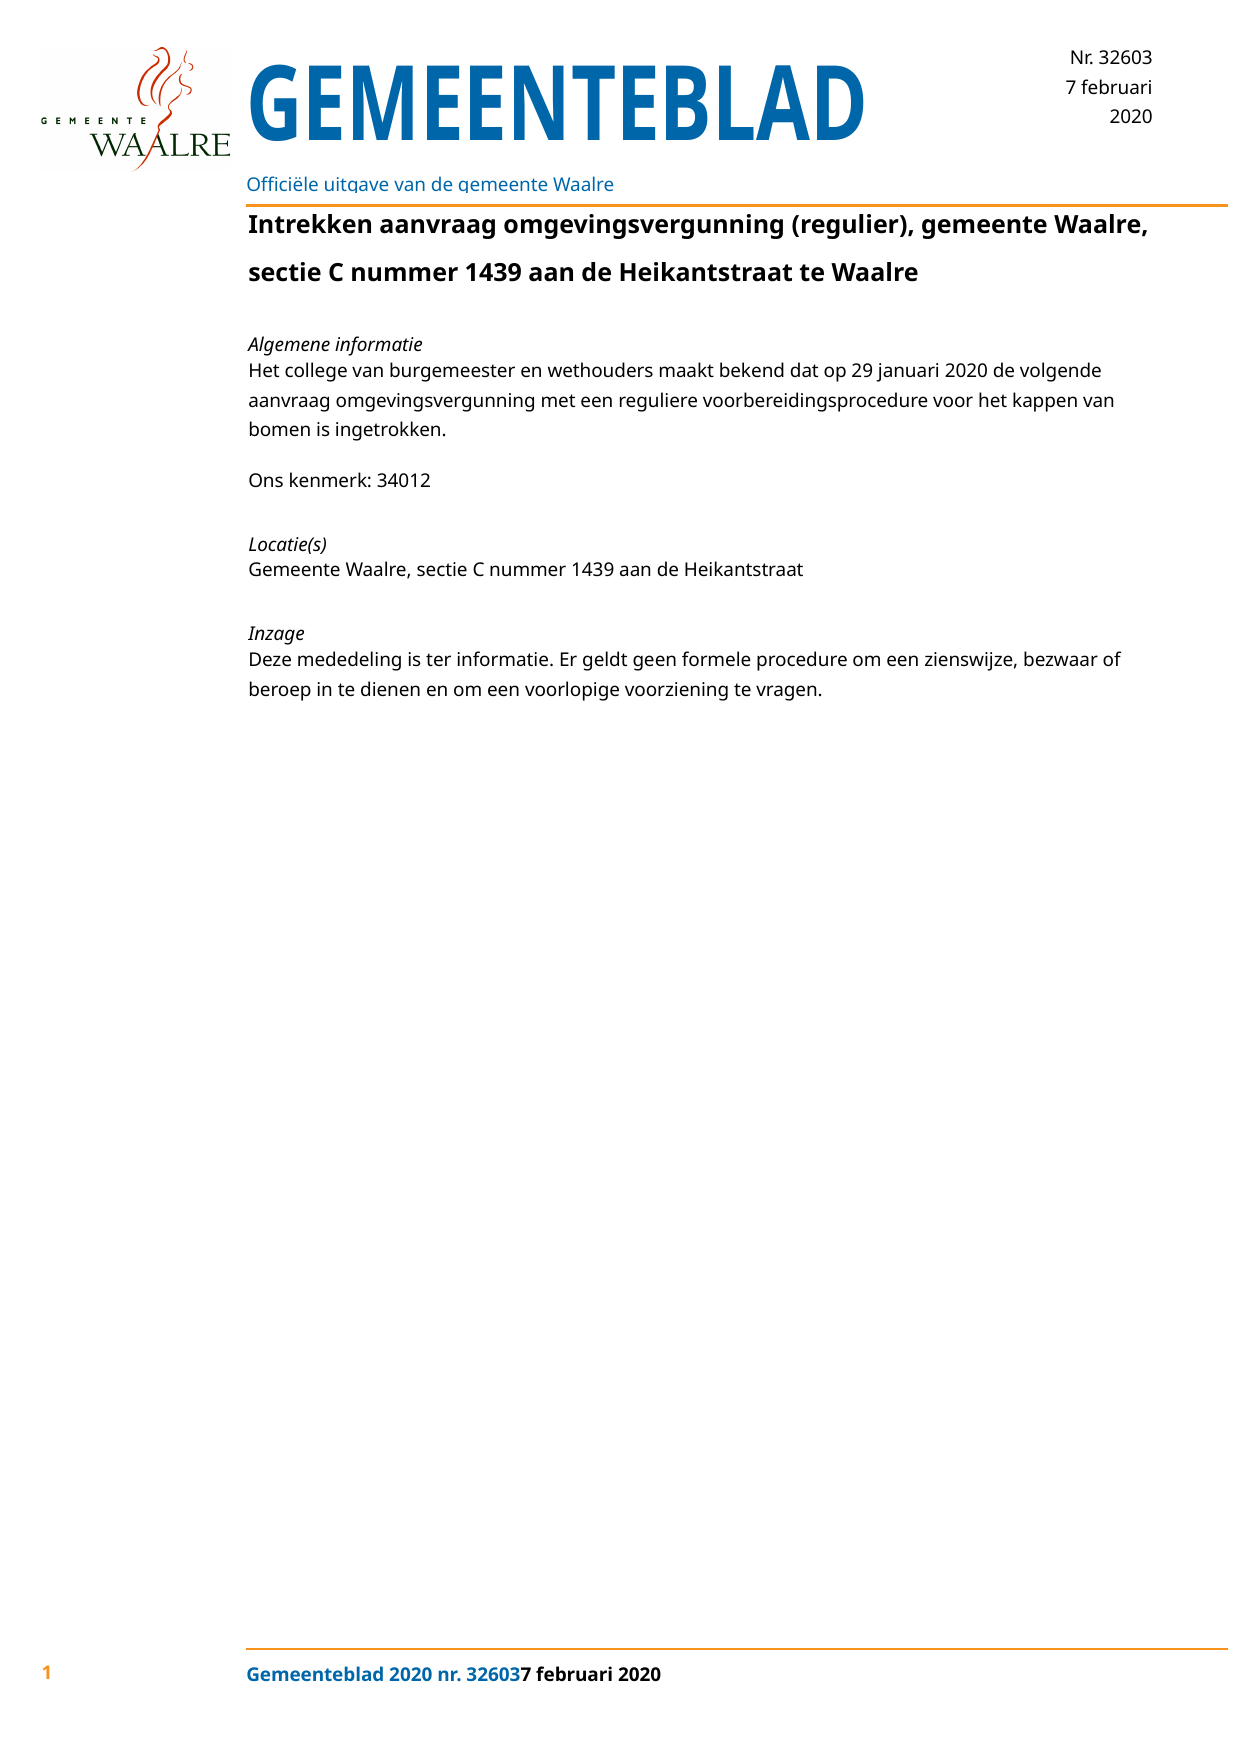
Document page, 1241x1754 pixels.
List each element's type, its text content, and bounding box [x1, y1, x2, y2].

text Algemene informatie [248, 331, 1152, 357]
text Inzage [248, 620, 1152, 646]
picture [41, 47, 231, 172]
text Gemeente Waalre, sectie C nummer 1439 aan de Heikantstraat [248, 556, 1152, 582]
text Deze mededeling is ter informatie. Er geldt geen formele procedure om een zienswijze, bezwaar of beroep in te dienen en om een voorlopige voorziening te vragen. [248, 646, 1152, 701]
text Het college van burgemeester en wethouders maakt bekend dat op 29 januari 2020 de volgende aanvraag omgevingsvergunning met een reguliere voorbereidingsprocedure voor het kappen van bomen is ingetrokken. [248, 357, 1152, 442]
text Locatie(s) [248, 531, 1152, 556]
text Intrekken aanvraag omgevingsvergunning (regulier), gemeente Waalre, sectie C nummer 1439 aan de Heikantstraat te Waalre [248, 207, 1152, 288]
text Ons kenmerk: 34012 [248, 467, 1152, 492]
